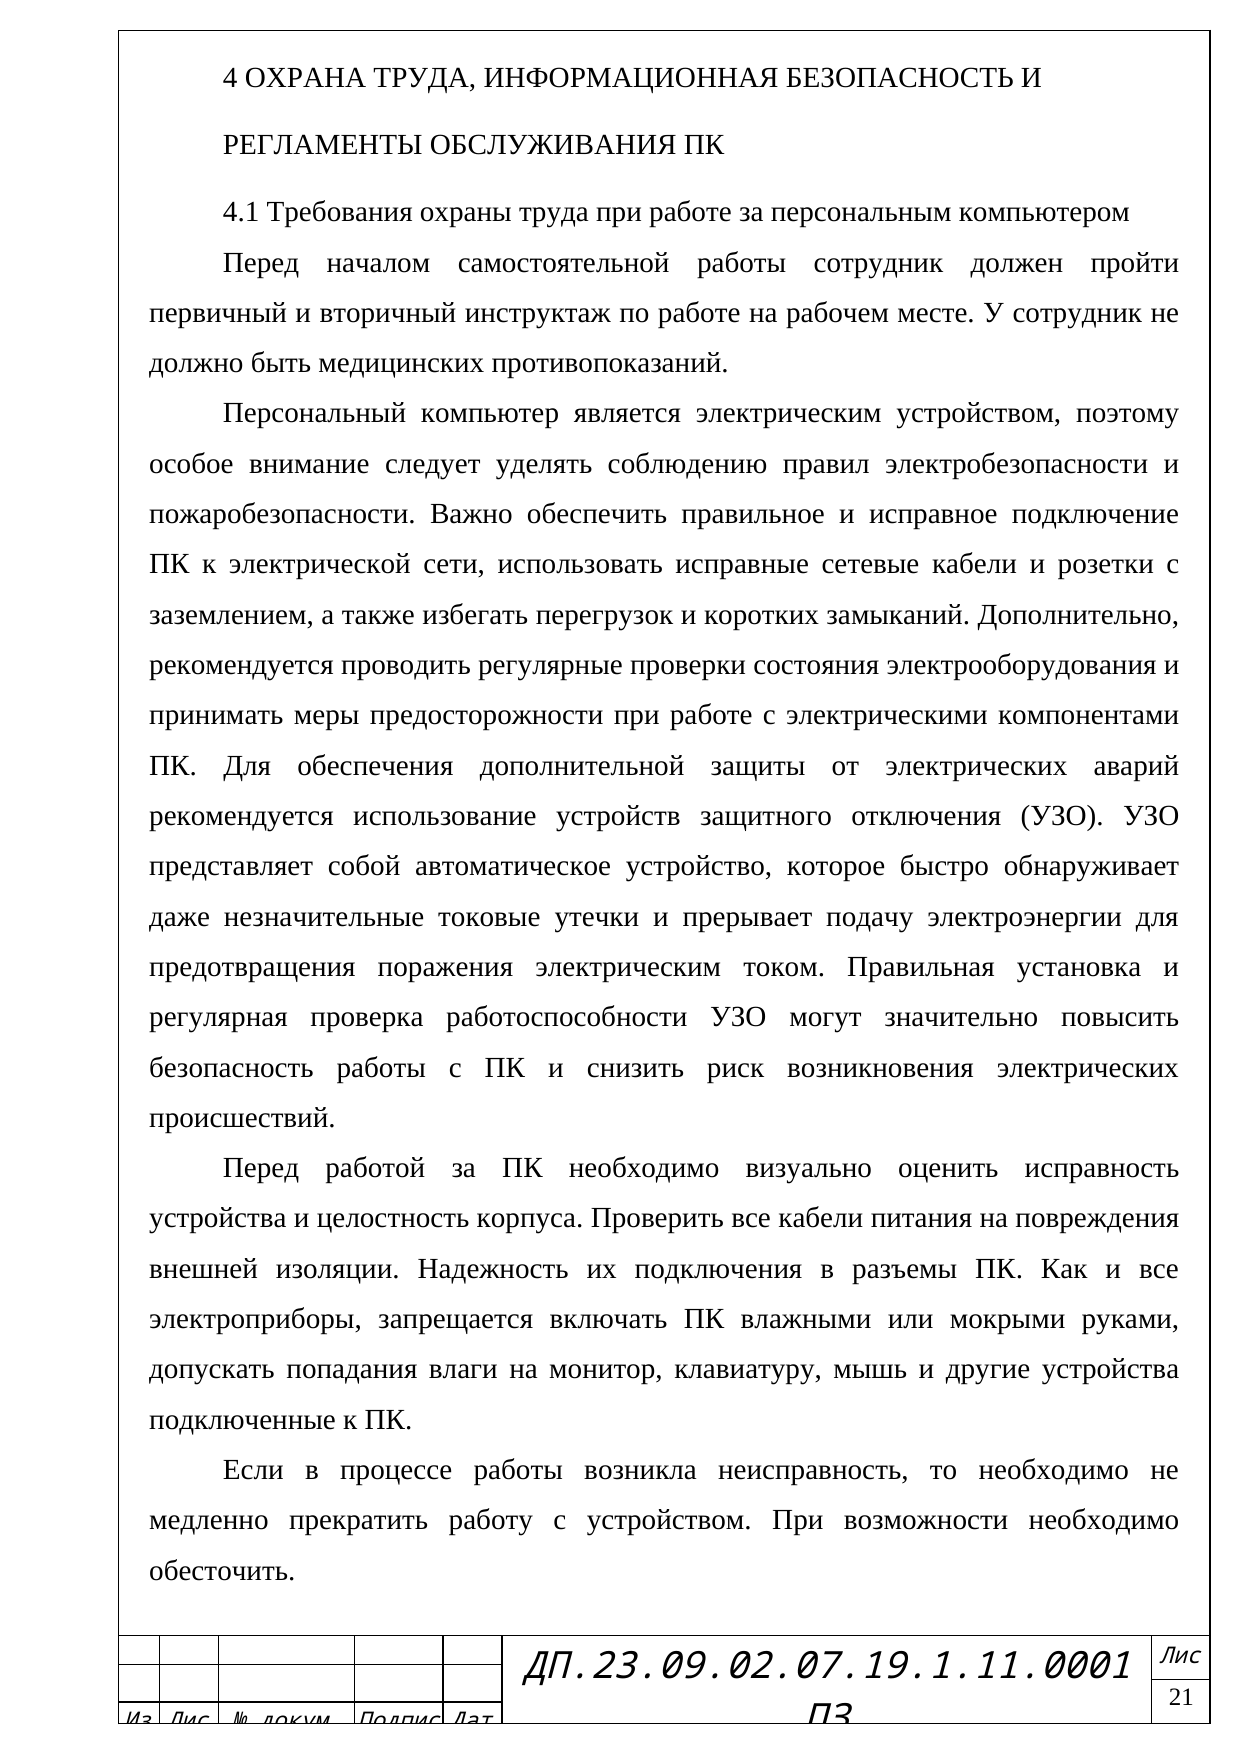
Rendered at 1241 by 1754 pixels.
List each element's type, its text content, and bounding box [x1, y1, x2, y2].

text Перед началом самостоятельной работы сотрудник должен пройти первичный и вторичный инструктаж по работе на рабочем месте. У сотрудник не должно быть медицинских противопоказаний. [149, 245, 1180, 379]
subtitle 4.1 Требования охраны труда при работе за персональным компьютером [223, 194, 1180, 228]
text Персональный компьютер является электрическим устройством, поэтому особое внимание следует уделять соблюдению правил электробезопасности и пожаробезопасности. Важно обеспечить правильное и исправное подключение ПК к электрической сети, использовать исправные сетевые кабели и розетки с заземлением, а также избегать перегрузок и коротких замыканий. Дополнительно, рекомендуется проводить регулярные проверки состояния электрооборудования и принимать меры предосторожности при работе с электрическими компонентами ПК. Для обеспечения дополнительной защиты от электрических аварий рекомендуется использование устройств защитного отключения (УЗО). УЗО представляет собой автоматическое устройство, которое быстро обнаруживает даже незначительные токовые утечки и прерывает подачу электроэнергии для предотвращения поражения электрическим током. Правильная установка и регулярная проверка работоспособности УЗО могут значительно повысить безопасность работы с ПК и снизить риск возникновения электрических происшествий. [149, 396, 1180, 1133]
text Перед работой за ПК необходимо визуально оценить исправность устройства и целостность корпуса. Проверить все кабели питания на повреждения внешней изоляции. Надежность их подключения в разъемы ПК. Как и все электроприборы, запрещается включать ПК влажными или мокрыми руками, допускать попадания влаги на монитор, клавиатуру, мышь и другие устройства подключенные к ПК. [149, 1150, 1180, 1435]
text Если в процессе работы возникла неисправность, то необходимо не медленно прекратить работу с устройством. При возможности необходимо обесточить. [149, 1452, 1180, 1586]
title 4 ОХРАНА ТРУДА, ИНФОРМАЦИОННАЯ БЕЗОПАСНОСТЬ И РЕГЛАМЕНТЫ ОБСЛУЖИВАНИЯ ПК [223, 60, 1180, 161]
